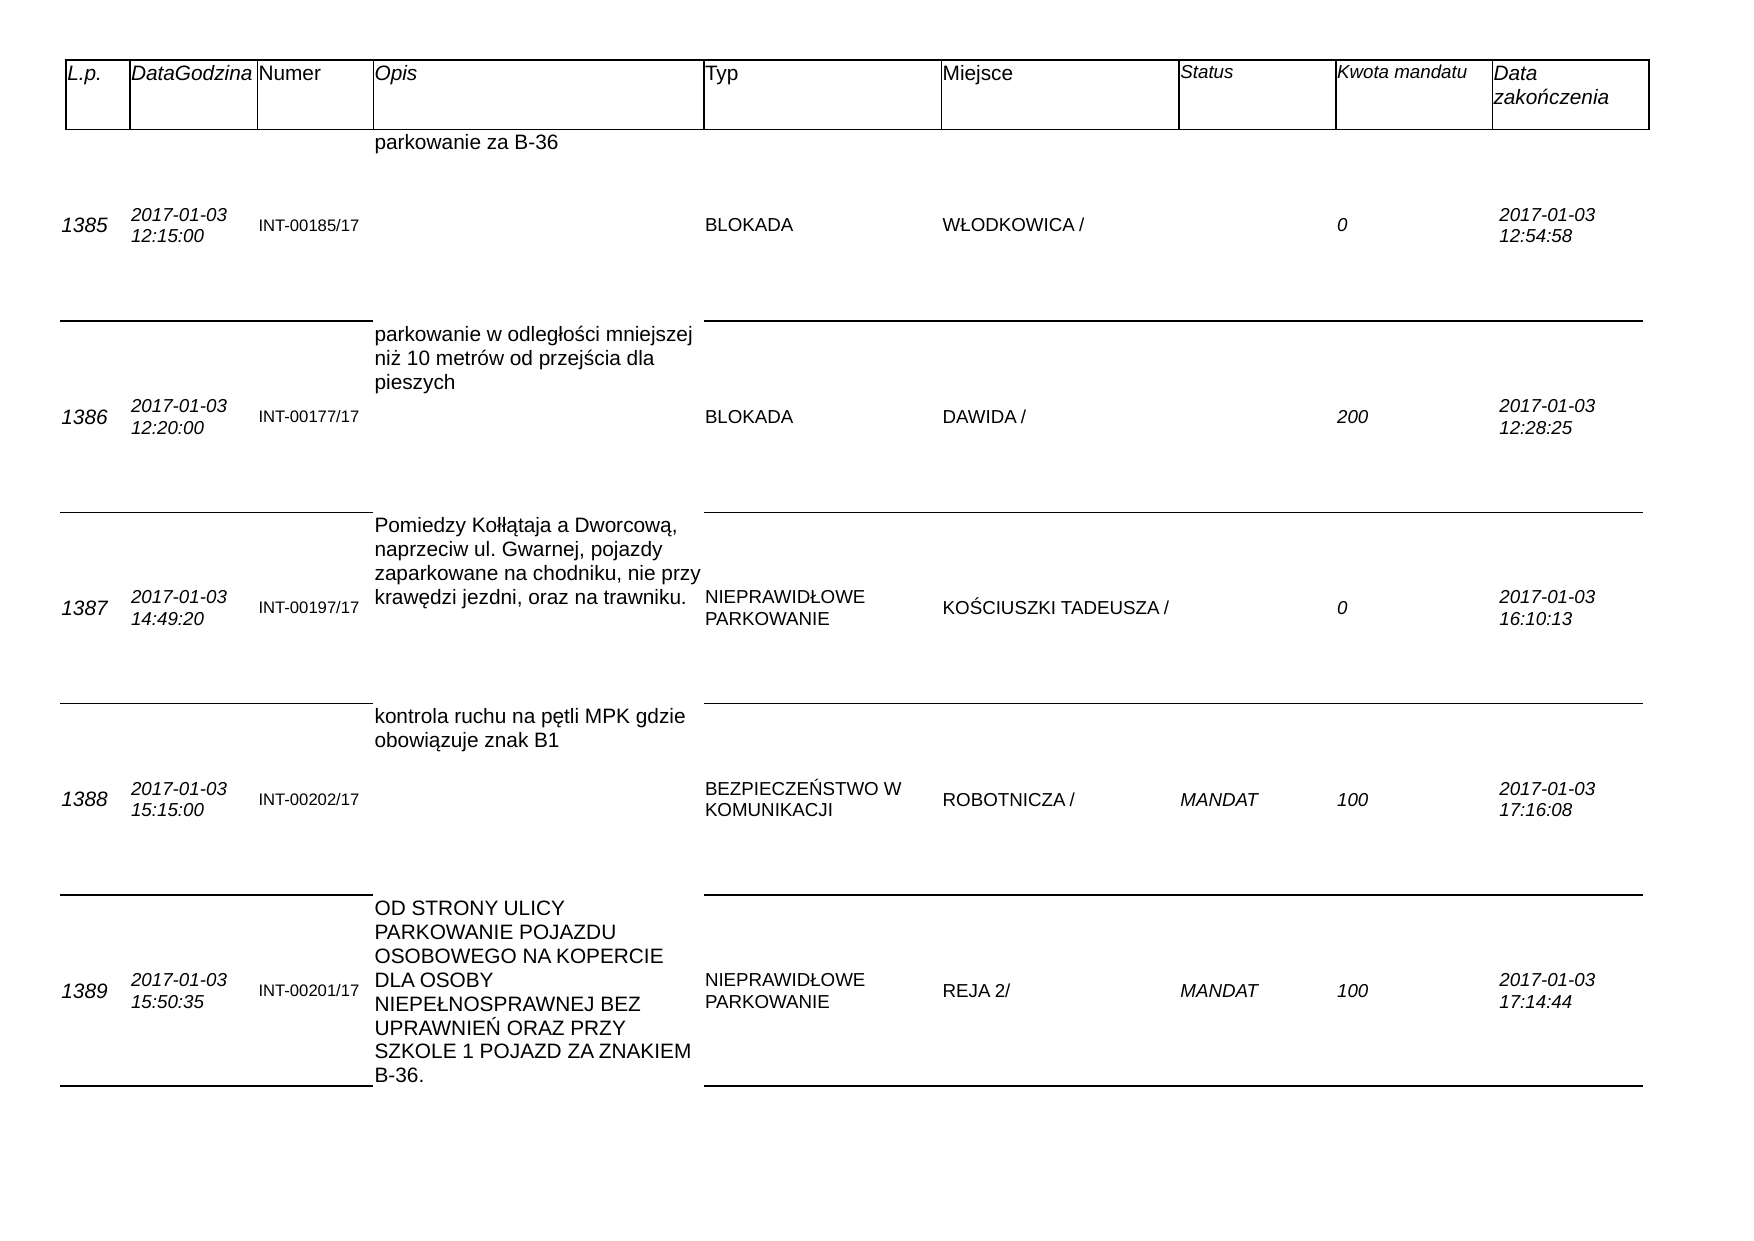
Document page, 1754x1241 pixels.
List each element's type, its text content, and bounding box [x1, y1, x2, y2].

table_cell INT-00177/17 [257, 322, 373, 511]
table_cell 2017-01-03 12:20:00 [130, 322, 257, 511]
table_header Status [1180, 61, 1335, 129]
table_cell 2017-01-03 17:16:08 [1498, 704, 1643, 894]
table_header Data zakończenia [1493, 61, 1648, 129]
table_cell [1643, 894, 1649, 1085]
table_cell 1387 [60, 513, 130, 703]
table_cell NIEPRAWIDŁOWE PARKOWANIE [704, 513, 941, 703]
table_cell 1388 [60, 704, 130, 894]
table_cell 1389 [60, 896, 130, 1085]
table_cell BLOKADA [704, 130, 941, 320]
table_header Numer [258, 61, 373, 129]
table_cell 200 [1336, 322, 1498, 511]
table_cell [1179, 130, 1336, 320]
table_cell [1643, 320, 1649, 511]
table_cell DAWIDA / [941, 322, 1179, 511]
table_cell BEZPIECZEŃSTWO W KOMUNIKACJI [704, 704, 941, 894]
table_cell BLOKADA [704, 322, 941, 511]
table_cell 100 [1336, 896, 1498, 1085]
table_header Typ [705, 61, 941, 129]
table_cell parkowanie w odległości mniejszej niż 10 metrów od przejścia dla pieszych [373, 320, 704, 511]
table_cell [1643, 511, 1649, 703]
table_cell 2017-01-03 15:15:00 [130, 704, 257, 894]
table_cell parkowanie za B-36 [373, 130, 704, 320]
table_cell WŁODKOWICA / [941, 130, 1179, 320]
table_cell REJA 2/ [941, 896, 1179, 1085]
table_header Miejsce [942, 61, 1178, 129]
table_cell 1385 [60, 129, 130, 320]
table_cell INT-00185/17 [257, 130, 373, 320]
table_cell [1179, 322, 1336, 511]
table_cell OD STRONY ULICY PARKOWANIE POJAZDU OSOBOWEGO NA KOPERCIE DLA OSOBY NIEPEŁNOSPRAWNEJ BEZ UPRAWNIEŃ ORAZ PRZY SZKOLE 1 POJAZD ZA ZNAKIEM B-36. [373, 894, 704, 1085]
table_cell [1179, 513, 1336, 703]
table_cell INT-00202/17 [257, 704, 373, 894]
table_cell Pomiedzy Kołłątaja a Dworcową, naprzeciw ul. Gwarnej, pojazdy zaparkowane na chodniku, nie przy krawędzi jezdni, oraz na trawniku. [373, 511, 704, 703]
table_cell INT-00201/17 [257, 896, 373, 1085]
table_cell 2017-01-03 15:50:35 [130, 896, 257, 1085]
table_cell [1643, 130, 1649, 320]
table_header [60, 59, 65, 129]
table_cell 1386 [60, 322, 130, 511]
table_cell 2017-01-03 12:15:00 [130, 130, 257, 320]
table_cell 2017-01-03 16:10:13 [1498, 513, 1643, 703]
table_cell MANDAT [1179, 896, 1336, 1085]
table_cell 2017-01-03 12:54:58 [1498, 130, 1643, 320]
table_header DataGodzina [131, 61, 257, 129]
table_cell [1643, 703, 1649, 894]
table_header Kwota mandatu [1337, 61, 1492, 129]
table_cell 0 [1336, 130, 1498, 320]
table_header L.p. [67, 61, 129, 129]
table_cell 2017-01-03 12:28:25 [1498, 322, 1643, 511]
table_cell MANDAT [1179, 704, 1336, 894]
table_cell 0 [1336, 513, 1498, 703]
table_cell KOŚCIUSZKI TADEUSZA / [941, 513, 1179, 703]
table_cell kontrola ruchu na pętli MPK gdzie obowiązuje znak B1 [373, 703, 704, 894]
table_cell NIEPRAWIDŁOWE PARKOWANIE [704, 896, 941, 1085]
table_cell 2017-01-03 17:14:44 [1498, 896, 1643, 1085]
table_cell ROBOTNICZA / [941, 704, 1179, 894]
table_header Opis [374, 61, 703, 129]
table_cell 100 [1336, 704, 1498, 894]
table_cell INT-00197/17 [257, 513, 373, 703]
table_cell 2017-01-03 14:49:20 [130, 513, 257, 703]
